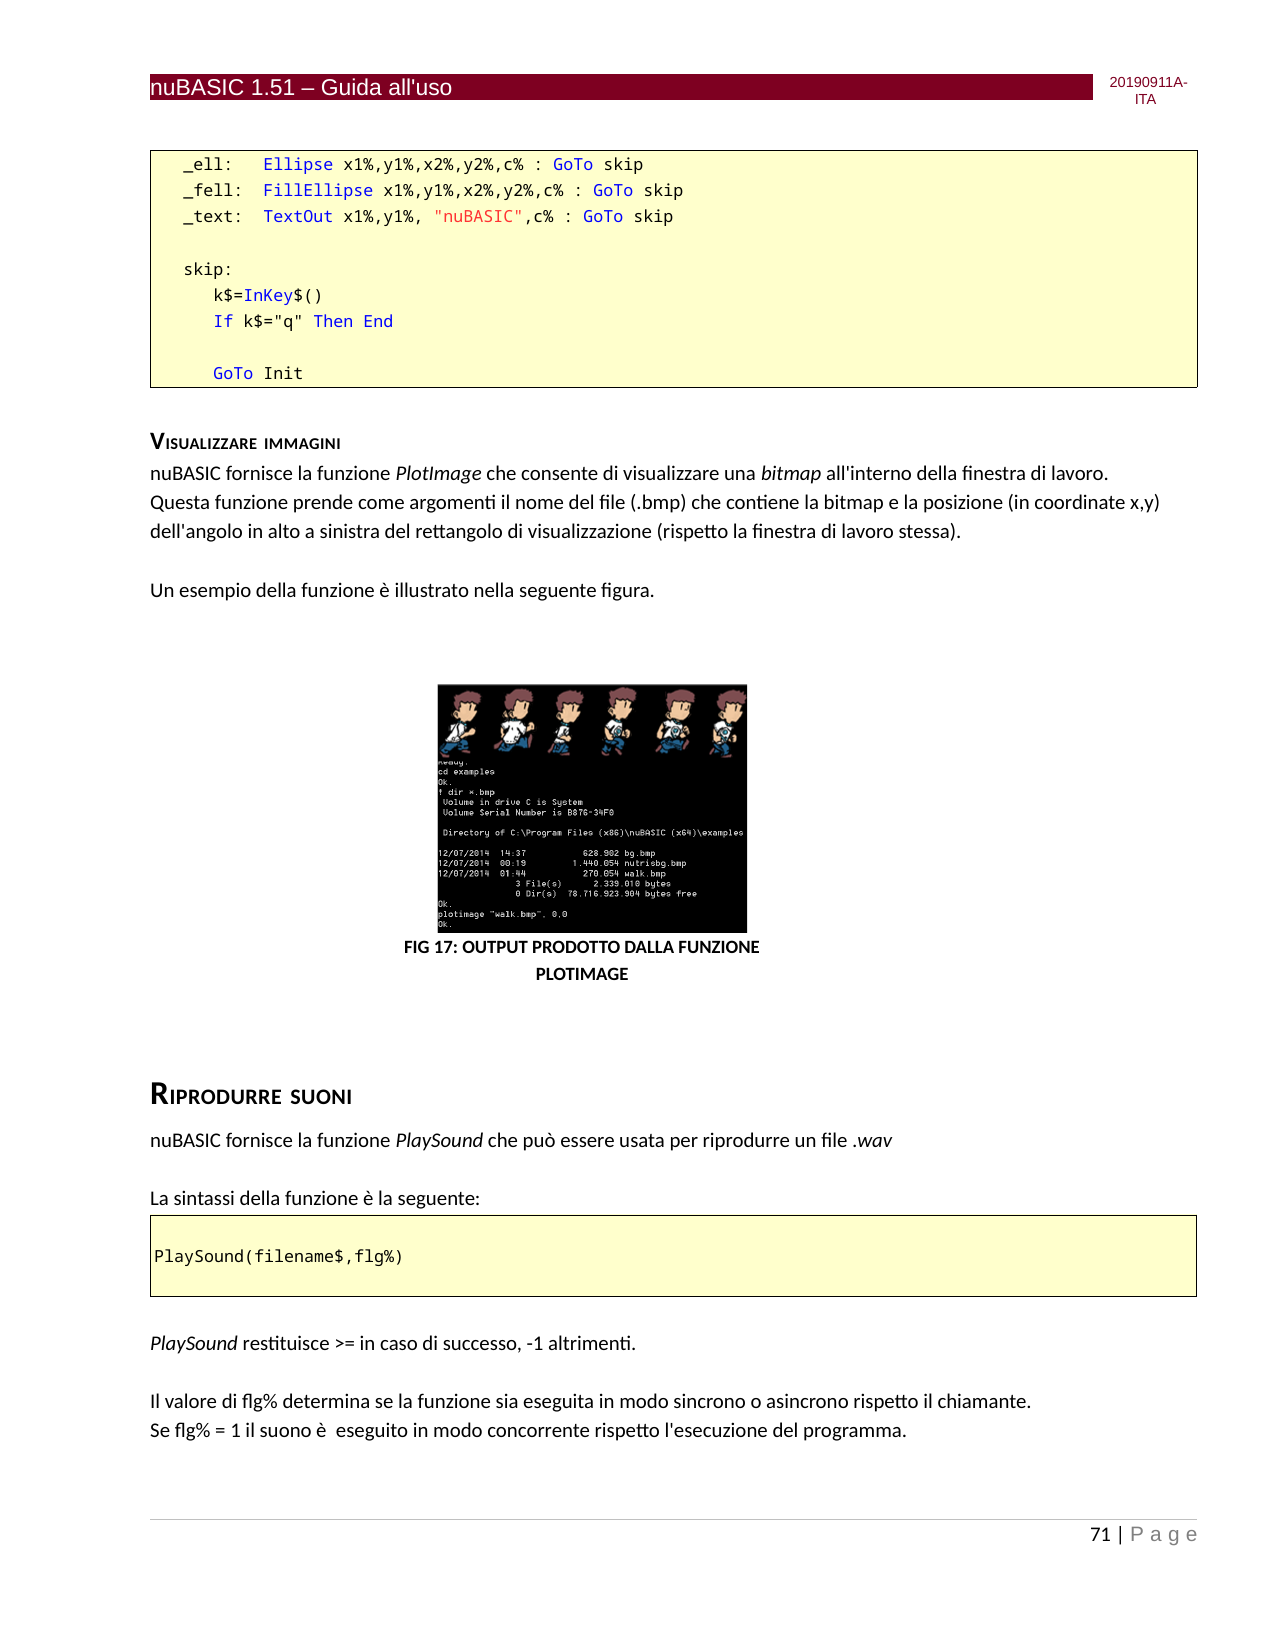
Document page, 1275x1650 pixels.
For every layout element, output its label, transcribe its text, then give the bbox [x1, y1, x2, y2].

text Se flg% = 1 il suono è eseguito in modo concorrente rispetto l'esecuzione del programma. [150, 1417, 1197, 1443]
text skip: [151, 254, 1197, 280]
subtitle Riprodurre suoni [150, 1072, 1197, 1113]
text _fell: FillEllipse x1%,y1%,x2%,y2%,c% : GoTo skip [151, 176, 1197, 202]
text Questa funzione prende come argomenti il nome del file (.bmp) che contiene la bitmap e la posizione (in coordinate x,y) dell'angolo in alto a sinistra del rettangolo di visualizzazione (rispetto la finestra di lavoro stessa). [150, 489, 1197, 544]
text La sintassi della funzione è la seguente: [150, 1185, 1197, 1211]
text If k$="q" Then End [151, 306, 1197, 332]
text nuBASIC fornisce la funzione PlaySound che può essere usata per riprodurre un file .wav [150, 1127, 1197, 1152]
text _text: TextOut x1%,y1%, "nuBASIC",c% : GoTo skip [151, 202, 1197, 228]
text Un esempio della funzione è illustrato nella seguente figura. [150, 577, 1197, 602]
text PlaySound restituisce >= in caso di successo, -1 altrimenti. [150, 1330, 1197, 1355]
text _ell: Ellipse x1%,y1%,x2%,y2%,c% : GoTo skip [151, 151, 1197, 176]
text Fig 17: Output prodotto dalla funzione PlotImage [386, 672, 778, 985]
text nuBASIC fornisce la funzione PlotImage che consente di visualizzare una bitmap all'interno della finestra di lavoro. [150, 460, 1197, 486]
text k$=InKey$() [151, 280, 1197, 306]
subtitle Visualizzare immagini [150, 425, 1197, 456]
text Il valore di flg% determina se la funzione sia eseguita in modo sincrono o asincrono rispetto il chiamante. [150, 1388, 1197, 1413]
list PlaySound(filename$,flg%) [151, 1241, 1196, 1267]
text GoTo Init [151, 358, 1197, 387]
